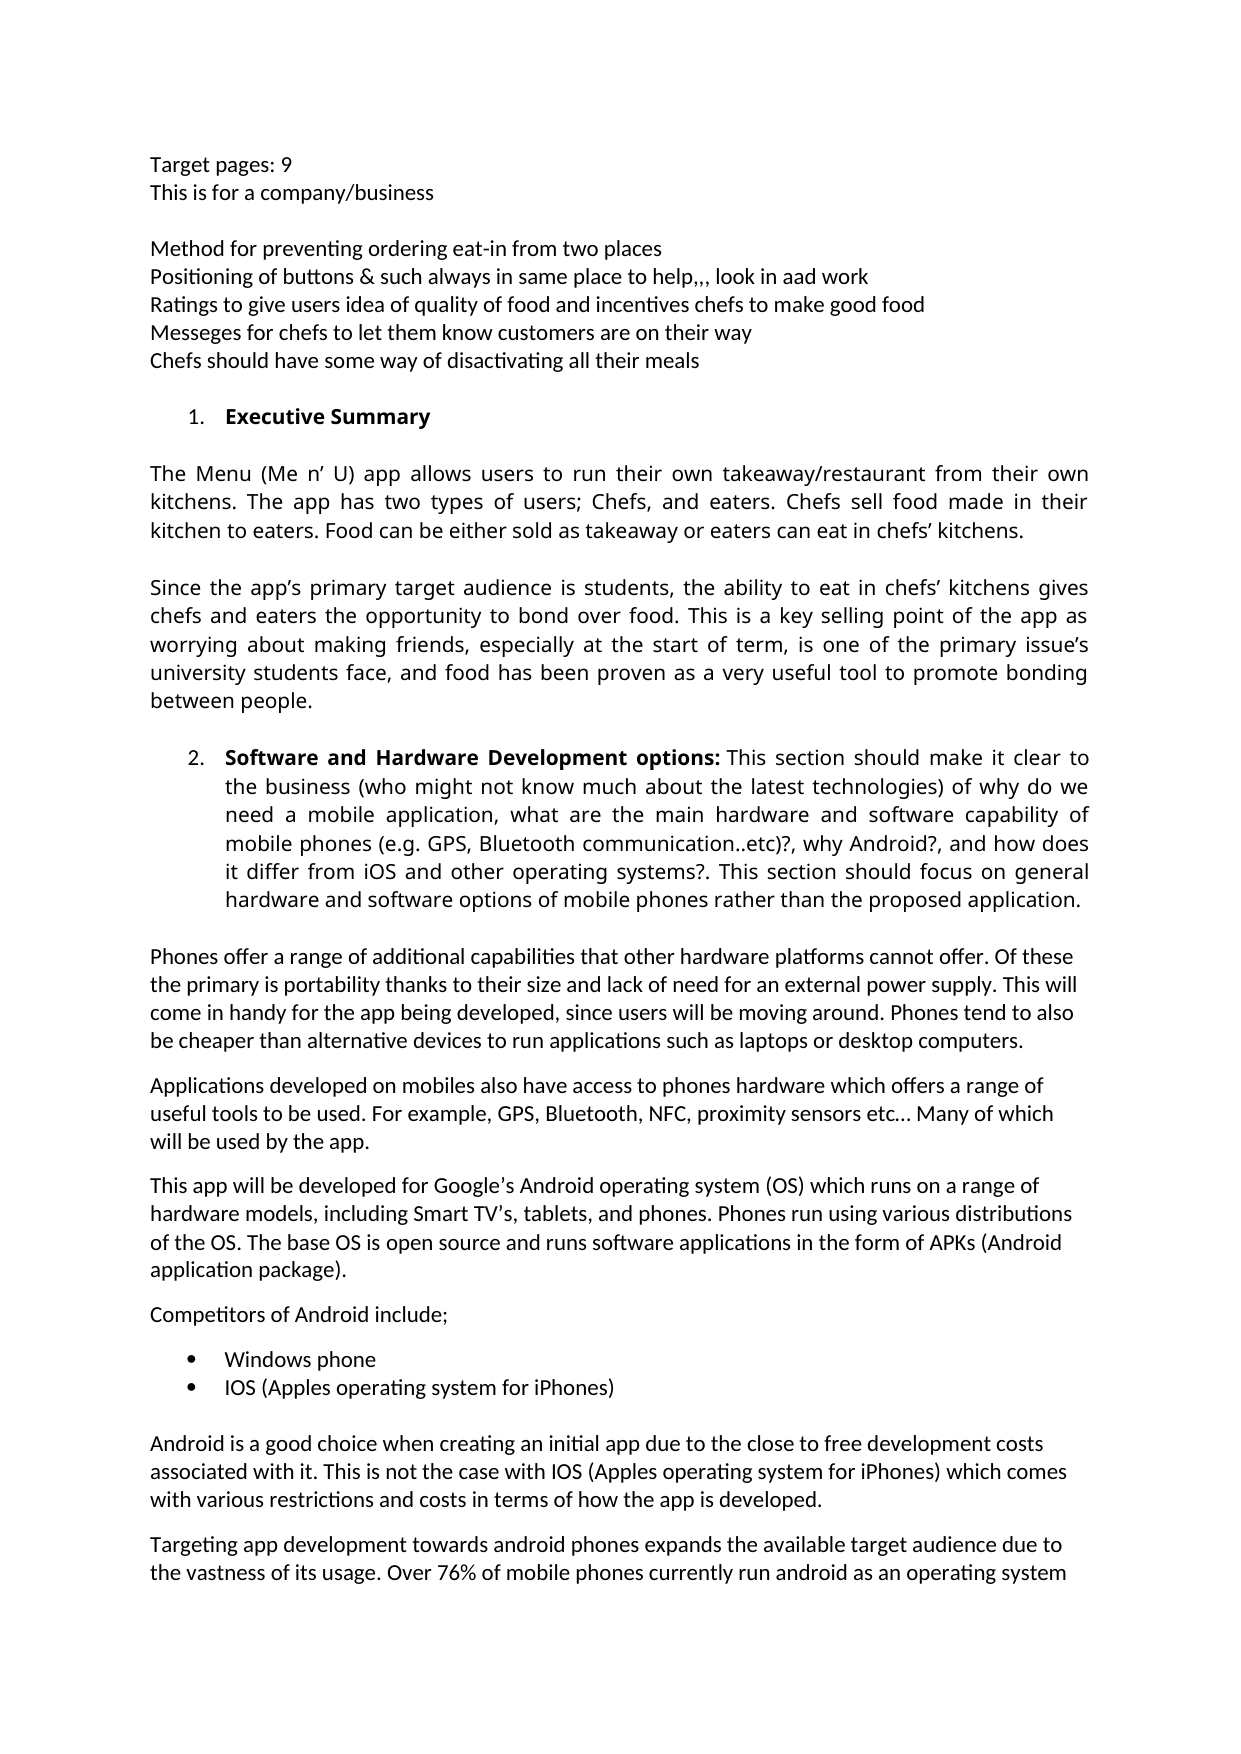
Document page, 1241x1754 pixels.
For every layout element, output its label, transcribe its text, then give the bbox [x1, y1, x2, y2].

text Chefs should have some way of disactivating all their meals [150, 346, 1090, 374]
text Ratings to give users idea of quality of food and incentives chefs to make good food [150, 290, 1090, 318]
list Executive Summary [187, 402, 1090, 431]
text Positioning of buttons & such always in same place to help,,, look in aad work [150, 262, 1090, 290]
text Applications developed on mobiles also have access to phones hardware which offers a range of useful tools to be used. For example, GPS, Bluetooth, NFC, proximity sensors etc… Many of which will be used by the app. [150, 1071, 1090, 1155]
list IOS (Apples operating system for iPhones) [187, 1373, 1090, 1401]
text This is for a company/business [150, 178, 1090, 206]
text Competitors of Android include; [150, 1300, 1090, 1328]
text Target pages: 9 [150, 150, 1090, 178]
text This app will be developed for Google’s Android operating system (OS) which runs on a range of hardware models, including Smart TV’s, tablets, and phones. Phones run using various distributions of the OS. The base OS is open source and runs software applications in the form of APKs (Android application package). [150, 1172, 1090, 1284]
list Windows phone [187, 1345, 1090, 1373]
text Phones offer a range of additional capabilities that other hardware platforms cannot offer. Of these the primary is portability thanks to their size and lack of need for an external power supply. This will come in handy for the app being developed, since users will be moving around. Phones tend to also be cheaper than alternative devices to run applications such as laptops or desktop computers. [150, 942, 1090, 1054]
text Targeting app development towards android phones expands the available target audience due to the vastness of its usage. Over 76% of mobile phones currently run android as an operating system [150, 1530, 1090, 1586]
text Messeges for chefs to let them know customers are on their way [150, 318, 1090, 346]
text Method for preventing ordering eat-in from two places [150, 234, 1090, 262]
text Android is a good choice when creating an initial app due to the close to free development costs associated with it. This is not the case with IOS (Apples operating system for iPhones) which comes with various restrictions and costs in terms of how the app is developed. [150, 1429, 1090, 1513]
text Since the app’s primary target audience is students, the ability to eat in chefs’ kitchens gives chefs and eaters the opportunity to bond over food. This is a key selling point of the app as worrying about making friends, especially at the start of term, is one of the primary issue’s university students face, and food has been proven as a very useful tool to promote bonding between people. [150, 573, 1090, 715]
text The Menu (Me n’ U) app allows users to run their own takeaway/restaurant from their own kitchens. The app has two types of users; Chefs, and eaters. Chefs sell food made in their kitchen to eaters. Food can be either sold as takeaway or eaters can eat in chefs’ kitchens. [150, 459, 1090, 544]
list Software and Hardware Development options: This section should make it clear to the business (who might not know much about the latest technologies) of why do we need a mobile application, what are the main hardware and software capability of mobile phones (e.g. GPS, Bluetooth communication..etc)?, why Android?, and how does it differ from iOS and other operating systems?. This section should focus on general hardware and software options of mobile phones rather than the proposed application. [187, 743, 1090, 914]
